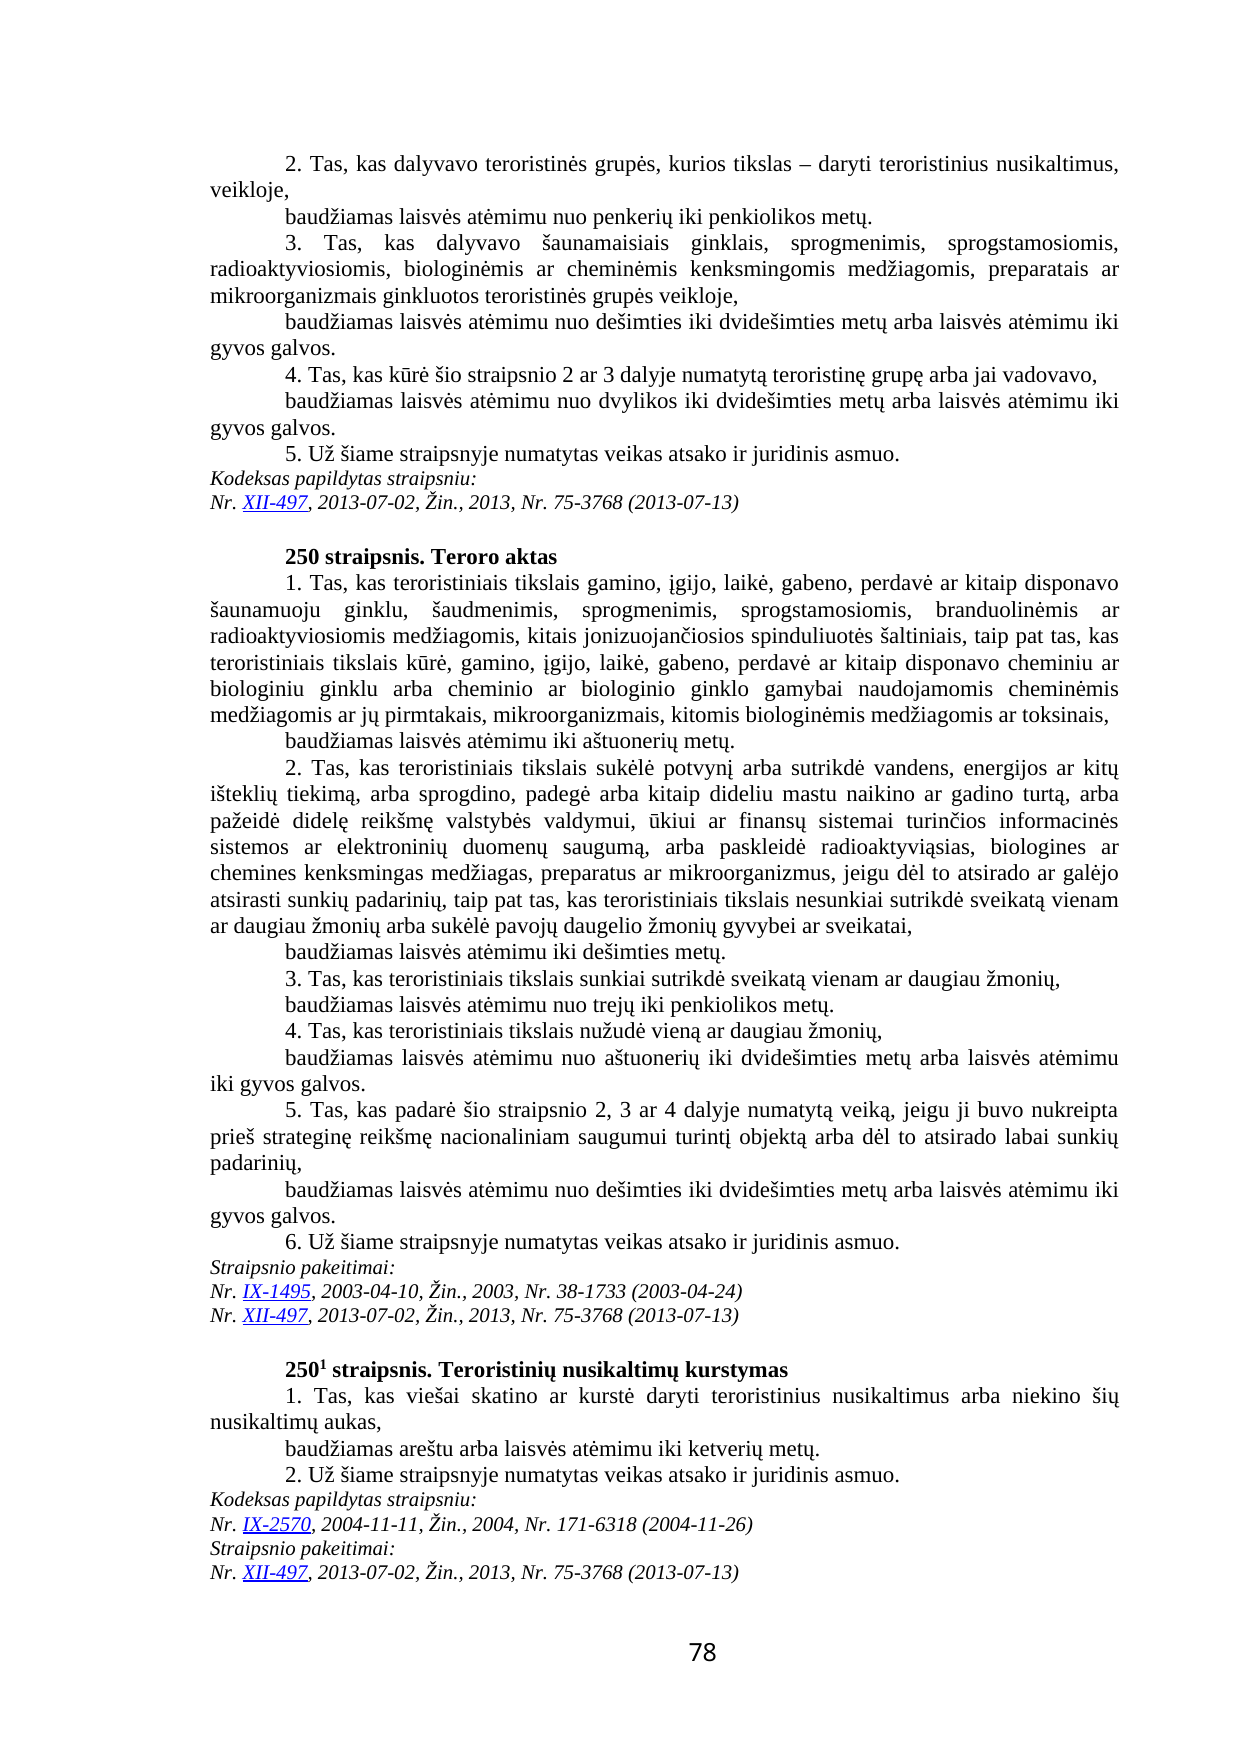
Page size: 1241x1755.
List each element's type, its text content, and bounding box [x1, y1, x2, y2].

text baudžiamas laisvės atėmimu nuo dešimties iki dvidešimties metų arba laisvės atėmimu iki gyvos galvos. [210, 1176, 1120, 1228]
text 4. Tas, kas kūrė šio straipsnio 2 ar 3 dalyje numatytą teroristinę grupę arba jai vadovavo, [210, 361, 1120, 387]
text baudžiamas laisvės atėmimu nuo penkerių iki penkiolikos metų. [210, 203, 1120, 229]
text baudžiamas areštu arba laisvės atėmimu iki ketverių metų. [210, 1435, 1120, 1461]
text Nr. XII-497, 2013-07-02, Žin., 2013, Nr. 75-3768 (2013-07-13) [210, 490, 1120, 514]
text Nr. IX-2570, 2004-11-11, Žin., 2004, Nr. 171-6318 (2004-11-26) [210, 1511, 1120, 1536]
text Kodeksas papildytas straipsniu: [210, 466, 1120, 490]
text Straipsnio pakeitimai: [210, 1536, 1120, 1559]
text 250 straipsnis. Teroro aktas [210, 543, 1120, 569]
text 5. Tas, kas padarė šio straipsnio 2, 3 ar 4 dalyje numatytą veiką, jeigu ji buvo nukreipta prieš strateginę reikšmę nacionaliniam saugumui turintį objektą arba dėl to atsirado labai sunkių padarinių, [210, 1097, 1120, 1176]
text baudžiamas laisvės atėmimu nuo dešimties iki dvidešimties metų arba laisvės atėmimu iki gyvos galvos. [210, 308, 1120, 361]
text baudžiamas laisvės atėmimu iki aštuonerių metų. [210, 728, 1120, 754]
text 5. Už šiame straipsnyje numatytas veikas atsako ir juridinis asmuo. [210, 440, 1120, 466]
text Nr. XII-497, 2013-07-02, Žin., 2013, Nr. 75-3768 (2013-07-13) [210, 1559, 1120, 1584]
text 2. Tas, kas dalyvavo teroristinės grupės, kurios tikslas – daryti teroristinius nusikaltimus, veikloje, [210, 150, 1120, 203]
text Nr. XII-497, 2013-07-02, Žin., 2013, Nr. 75-3768 (2013-07-13) [210, 1303, 1120, 1327]
text 2. Už šiame straipsnyje numatytas veikas atsako ir juridinis asmuo. [210, 1461, 1120, 1487]
text 3. Tas, kas teroristiniais tikslais sunkiai sutrikdė sveikatą vienam ar daugiau žmonių, [210, 965, 1120, 991]
text 6. Už šiame straipsnyje numatytas veikas atsako ir juridinis asmuo. [210, 1228, 1120, 1255]
text Straipsnio pakeitimai: [210, 1255, 1120, 1279]
text baudžiamas laisvės atėmimu nuo aštuonerių iki dvidešimties metų arba laisvės atėmimu iki gyvos galvos. [210, 1044, 1120, 1097]
text baudžiamas laisvės atėmimu nuo dvylikos iki dvidešimties metų arba laisvės atėmimu iki gyvos galvos. [210, 387, 1120, 440]
text 2. Tas, kas teroristiniais tikslais sukėlė potvynį arba sutrikdė vandens, energijos ar kitų išteklių tiekimą, arba sprogdino, padegė arba kitaip dideliu mastu naikino ar gadino turtą, arba pažeidė didelę reikšmę valstybės valdymui, ūkiui ar finansų sistemai turinčios informacinės sistemos ar elektroninių duomenų saugumą, arba paskleidė radioaktyviąsias, biologines ar chemines kenksmingas medžiagas, preparatus ar mikroorganizmus, jeigu dėl to atsirado ar galėjo atsirasti sunkių padarinių, taip pat tas, kas teroristiniais tikslais nesunkiai sutrikdė sveikatą vienam ar daugiau žmonių arba sukėlė pavojų daugelio žmonių gyvybei ar sveikatai, [210, 754, 1120, 938]
text 2501 straipsnis. Teroristinių nusikaltimų kurstymas [210, 1356, 1120, 1382]
text baudžiamas laisvės atėmimu nuo trejų iki penkiolikos metų. [210, 991, 1120, 1017]
text 1. Tas, kas viešai skatino ar kurstė daryti teroristinius nusikaltimus arba niekino šių nusikaltimų aukas, [210, 1382, 1120, 1435]
text 1. Tas, kas teroristiniais tikslais gamino, įgijo, laikė, gabeno, perdavė ar kitaip disponavo šaunamuoju ginklu, šaudmenimis, sprogmenimis, sprogstamosiomis, branduolinėmis ar radioaktyviosiomis medžiagomis, kitais jonizuojančiosios spinduliuotės šaltiniais, taip pat tas, kas teroristiniais tikslais kūrė, gamino, įgijo, laikė, gabeno, perdavė ar kitaip disponavo cheminiu ar biologiniu ginklu arba cheminio ar biologinio ginklo gamybai naudojamomis cheminėmis medžiagomis ar jų pirmtakais, mikroorganizmais, kitomis biologinėmis medžiagomis ar toksinais, [210, 569, 1120, 728]
text Nr. IX-1495, 2003-04-10, Žin., 2003, Nr. 38-1733 (2003-04-24) [210, 1279, 1120, 1303]
text Kodeksas papildytas straipsniu: [210, 1487, 1120, 1511]
text 4. Tas, kas teroristiniais tikslais nužudė vieną ar daugiau žmonių, [210, 1017, 1120, 1044]
text baudžiamas laisvės atėmimu iki dešimties metų. [210, 938, 1120, 965]
text 3. Tas, kas dalyvavo šaunamaisiais ginklais, sprogmenimis, sprogstamosiomis, radioaktyviosiomis, biologinėmis ar cheminėmis kenksmingomis medžiagomis, preparatais ar mikroorganizmais ginkluotos teroristinės grupės veikloje, [210, 229, 1120, 308]
